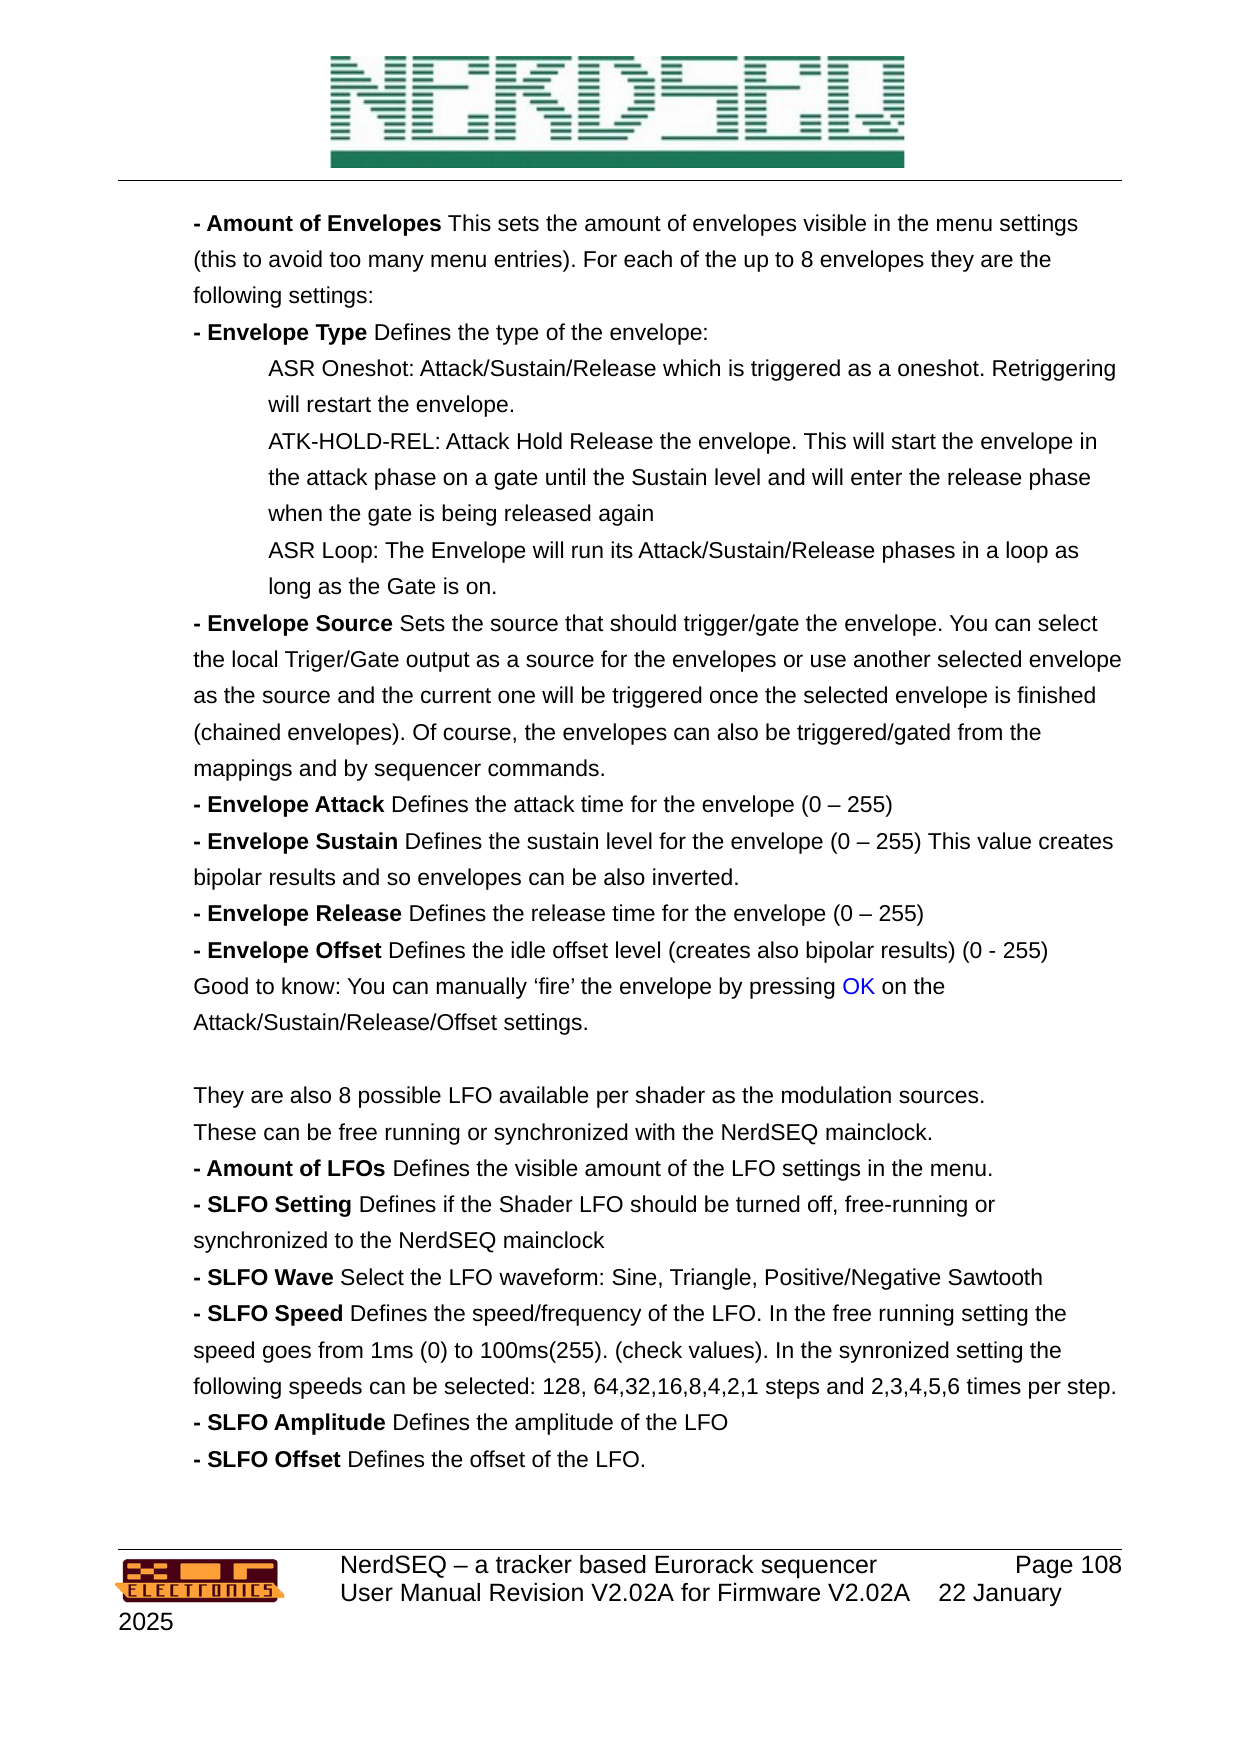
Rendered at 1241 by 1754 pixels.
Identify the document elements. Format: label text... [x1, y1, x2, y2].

text These can be free running or synchronized with the NerdSEQ mainclock. [193, 1118, 1122, 1145]
text - Envelope Source Sets the source that should trigger/gate the envelope. You can select the local Triger/Gate output as a source for the envelopes or use another selected envelope as the source and the current one will be triggered once the selected envelope is finished (chained envelopes). Of course, the envelopes can also be triggered/gated from the mappings and by sequencer commands. [193, 609, 1122, 781]
text - Amount of Envelopes This sets the amount of envelopes visible in the menu settings (this to avoid too many menu entries). For each of the up to 8 envelopes they are the following settings: [193, 209, 1122, 309]
text ATK-HOLD-REL: Attack Hold Release the envelope. This will start the envelope in the attack phase on a gate until the Sustain level and will enter the release phase when the gate is being released again [268, 428, 1122, 527]
text - SLFO Speed Defines the speed/frequency of the LFO. In the free running setting the speed goes from 1ms (0) to 100ms(255). (check values). In the synronized setting the following speeds can be selected: 128, 64,32,16,8,4,2,1 steps and 2,3,4,5,6 times per step. [193, 1300, 1122, 1399]
picture [330, 56, 905, 168]
text - SLFO Offset Defines the offset of the LFO. [193, 1446, 1122, 1472]
text - SLFO Amplitude Defines the amplitude of the LFO [193, 1409, 1122, 1436]
text - Envelope Release Defines the release time for the envelope (0 – 255) [193, 900, 1122, 927]
text - Envelope Type Defines the type of the envelope: [193, 319, 1122, 345]
text They are also 8 possible LFO available per shader as the modulation sources. [193, 1082, 1122, 1108]
text - Amount of LFOs Defines the visible amount of the LFO settings in the menu. [193, 1155, 1122, 1181]
text ASR Loop: The Envelope will run its Attack/Sustain/Release phases in a loop as long as the Gate is on. [268, 537, 1122, 599]
text - SLFO Wave Select the LFO waveform: Sine, Triangle, Positive/Negative Sawtooth [193, 1264, 1122, 1290]
text - SLFO Setting Defines if the Shader LFO should be turned off, free-running or synchronized to the NerdSEQ mainclock [193, 1191, 1122, 1254]
picture [115, 1555, 285, 1605]
text Good to know: You can manually ‘fire’ the envelope by pressing OK on the Attack/Sustain/Release/Offset settings. [193, 973, 1122, 1036]
text - Envelope Attack Defines the attack time for the envelope (0 – 255) [193, 791, 1122, 818]
text ASR Oneshot: Attack/Sustain/Release which is triggered as a oneshot. Retriggering will restart the envelope. [268, 355, 1122, 418]
text - Envelope Sustain Defines the sustain level for the envelope (0 – 255) This value creates bipolar results and so envelopes can be also inverted. [193, 828, 1122, 890]
text - Envelope Offset Defines the idle offset level (creates also bipolar results) (0 - 255) [193, 937, 1122, 963]
